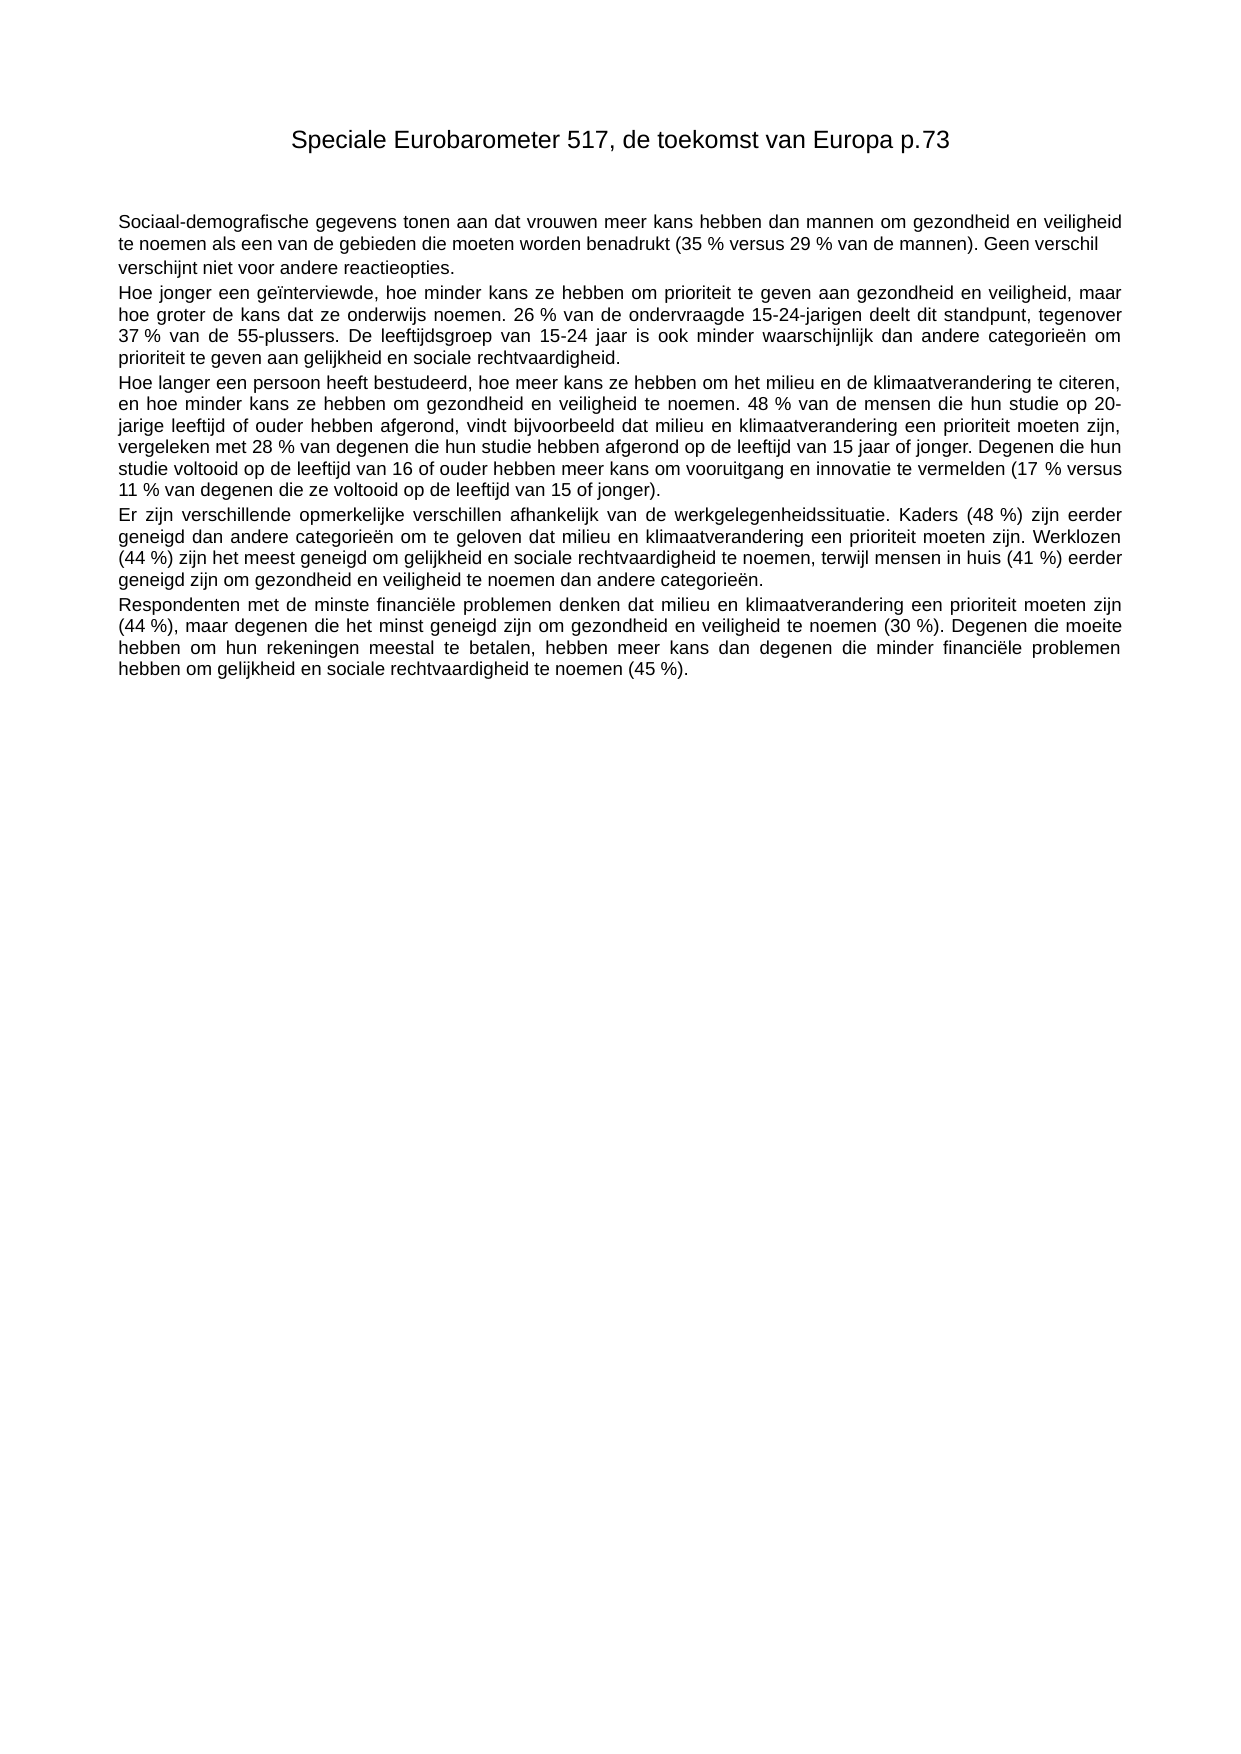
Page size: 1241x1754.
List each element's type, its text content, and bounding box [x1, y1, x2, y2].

text Hoe jonger een geïnterviewde, hoe minder kans ze hebben om prioriteit te geven aan gezondheid en veiligheid, maar hoe groter de kans dat ze onderwijs noemen. 26 % van de ondervraagde 15-24-jarigen deelt dit standpunt, tegenover 37 % van de 55-plussers. De leeftijdsgroep van 15-24 jaar is ook minder waarschijnlijk dan andere categorieën om prioriteit te geven aan gelijkheid en sociale rechtvaardigheid. [118, 282, 1122, 368]
text Sociaal-demografische gegevens tonen aan dat vrouwen meer kans hebben dan mannen om gezondheid en veiligheid te noemen als een van de gebieden die moeten worden benadrukt (35 % versus 29 % van de mannen). Geen verschil [118, 211, 1122, 254]
text Er zijn verschillende opmerkelijke verschillen afhankelijk van de werkgelegenheidssituatie. Kaders (48 %) zijn eerder geneigd dan andere categorieën om te geloven dat milieu en klimaatverandering een prioriteit moeten zijn. Werklozen (44 %) zijn het meest geneigd om gelijkheid en sociale rechtvaardigheid te noemen, terwijl mensen in huis (41 %) eerder geneigd zijn om gezondheid en veiligheid te noemen dan andere categorieën. [118, 504, 1122, 590]
text Hoe langer een persoon heeft bestudeerd, hoe meer kans ze hebben om het milieu en de klimaatverandering te citeren, en hoe minder kans ze hebben om gezondheid en veiligheid te noemen. 48 % van de mensen die hun studie op 20-jarige leeftijd of ouder hebben afgerond, vindt bijvoorbeeld dat milieu en klimaatverandering een prioriteit moeten zijn, vergeleken met 28 % van degenen die hun studie hebben afgerond op de leeftijd van 15 jaar of jonger. Degenen die hun studie voltooid op de leeftijd van 16 of ouder hebben meer kans om vooruitgang en innovatie te vermelden (17 % versus 11 % van degenen die ze voltooid op de leeftijd van 15 of jonger). [118, 371, 1122, 501]
text verschijnt niet voor andere reactieopties. [118, 257, 1122, 279]
text Respondenten met de minste financiële problemen denken dat milieu en klimaatverandering een prioriteit moeten zijn (44 %), maar degenen die het minst geneigd zijn om gezondheid en veiligheid te noemen (30 %). Degenen die moeite hebben om hun rekeningen meestal te betalen, hebben meer kans dan degenen die minder financiële problemen hebben om gelijkheid en sociale rechtvaardigheid te noemen (45 %). [118, 593, 1122, 680]
